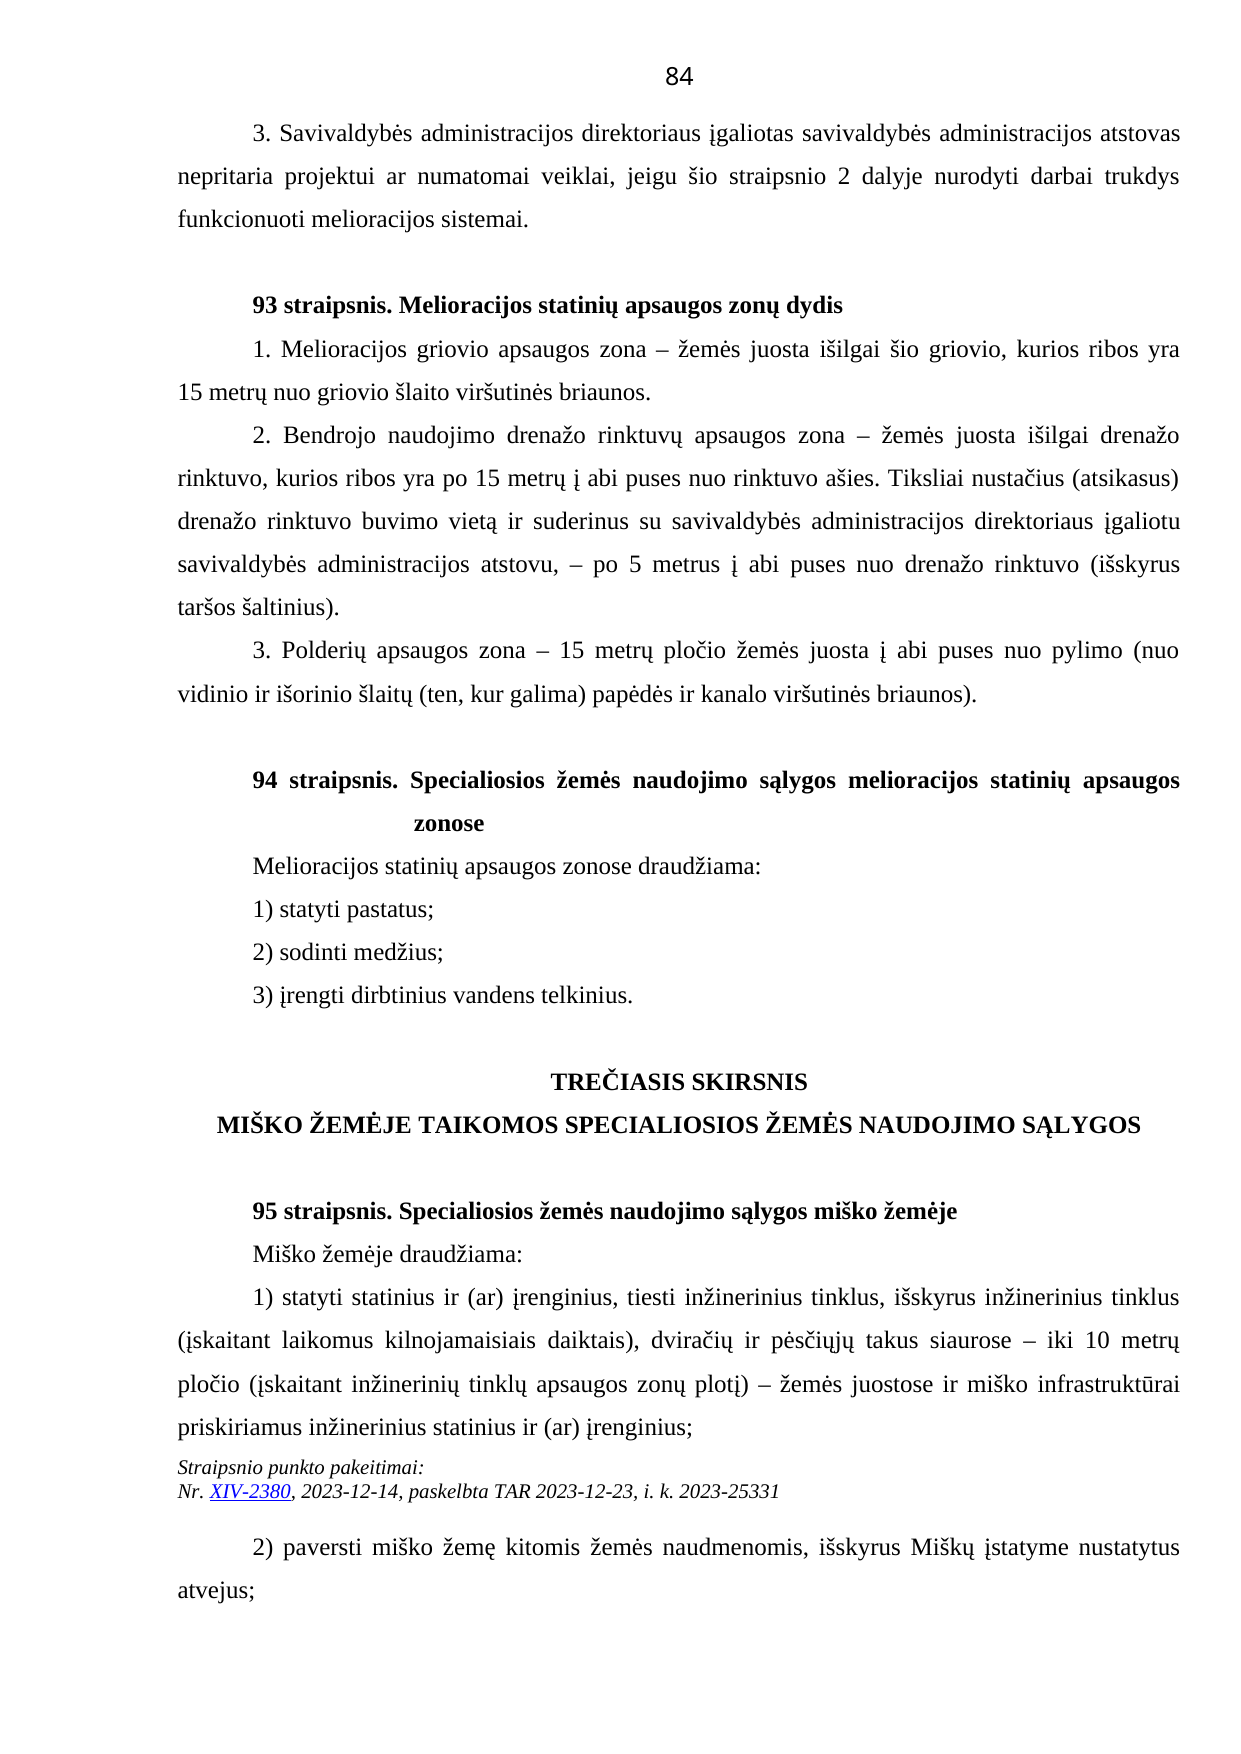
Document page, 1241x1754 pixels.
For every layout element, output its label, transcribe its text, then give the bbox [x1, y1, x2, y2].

text MIŠKO ŽEMĖJE TAIKOMOS SPECIALIOSIOS ŽEMĖS NAUDOJIMO SĄLYGOS [177, 1110, 1181, 1139]
text 95 straipsnis. Specialiosios žemės naudojimo sąlygos miško žemėje [177, 1196, 1181, 1225]
text TREČIASIS SKIRSNIS [177, 1067, 1181, 1096]
text 2. Bendrojo naudojimo drenažo rinktuvų apsaugos zona – žemės juosta išilgai drenažo rinktuvo, kurios ribos yra po 15 metrų į abi puses nuo rinktuvo ašies. Tiksliai nustačius (atsikasus) drenažo rinktuvo buvimo vietą ir suderinus su savivaldybės administracijos direktoriaus įgaliotu savivaldybės administracijos atstovu, – po 5 metrus į abi puses nuo drenažo rinktuvo (išskyrus taršos šaltinius). [177, 420, 1181, 621]
text 1) statyti statinius ir (ar) įrenginius, tiesti inžinerinius tinklus, išskyrus inžinerinius tinklus (įskaitant laikomus kilnojamaisiais daiktais), dviračių ir pėsčiųjų takus siaurose – iki 10 metrų pločio (įskaitant inžinerinių tinklų apsaugos zonų plotį) – žemės juostose ir miško infrastruktūrai priskiriamus inžinerinius statinius ir (ar) įrenginius; [177, 1282, 1181, 1441]
text 3. Polderių apsaugos zona – 15 metrų pločio žemės juosta į abi puses nuo pylimo (nuo vidinio ir išorinio šlaitų (ten, kur galima) papėdės ir kanalo viršutinės briaunos). [177, 636, 1181, 707]
text 1. Melioracijos griovio apsaugos zona – žemės juosta išilgai šio griovio, kurios ribos yra 15 metrų nuo griovio šlaito viršutinės briaunos. [177, 334, 1181, 406]
text 1) statyti pastatus; [177, 894, 1181, 923]
text 2) paversti miško žemę kitomis žemės naudmenomis, išskyrus Miškų įstatyme nustatytus atvejus; [177, 1532, 1181, 1604]
text 93 straipsnis. Melioracijos statinių apsaugos zonų dydis [177, 291, 1181, 319]
text 94 straipsnis. Specialiosios žemės naudojimo sąlygos melioracijos statinių apsaugos zonose [252, 765, 1181, 837]
text 2) sodinti medžius; [177, 937, 1181, 966]
text 3) įrengti dirbtinius vandens telkinius. [177, 981, 1181, 1009]
text Nr. XIV-2380, 2023-12-14, paskelbta TAR 2023-12-23, i. k. 2023-25331 [177, 1479, 1181, 1503]
text Straipsnio punkto pakeitimai: [177, 1455, 1181, 1479]
text Melioracijos statinių apsaugos zonose draudžiama: [177, 851, 1181, 880]
text 3. Savivaldybės administracijos direktoriaus įgaliotas savivaldybės administracijos atstovas nepritaria projektui ar numatomai veiklai, jeigu šio straipsnio 2 dalyje nurodyti darbai trukdys funkcionuoti melioracijos sistemai. [177, 118, 1181, 233]
text Miško žemėje draudžiama: [177, 1239, 1181, 1268]
